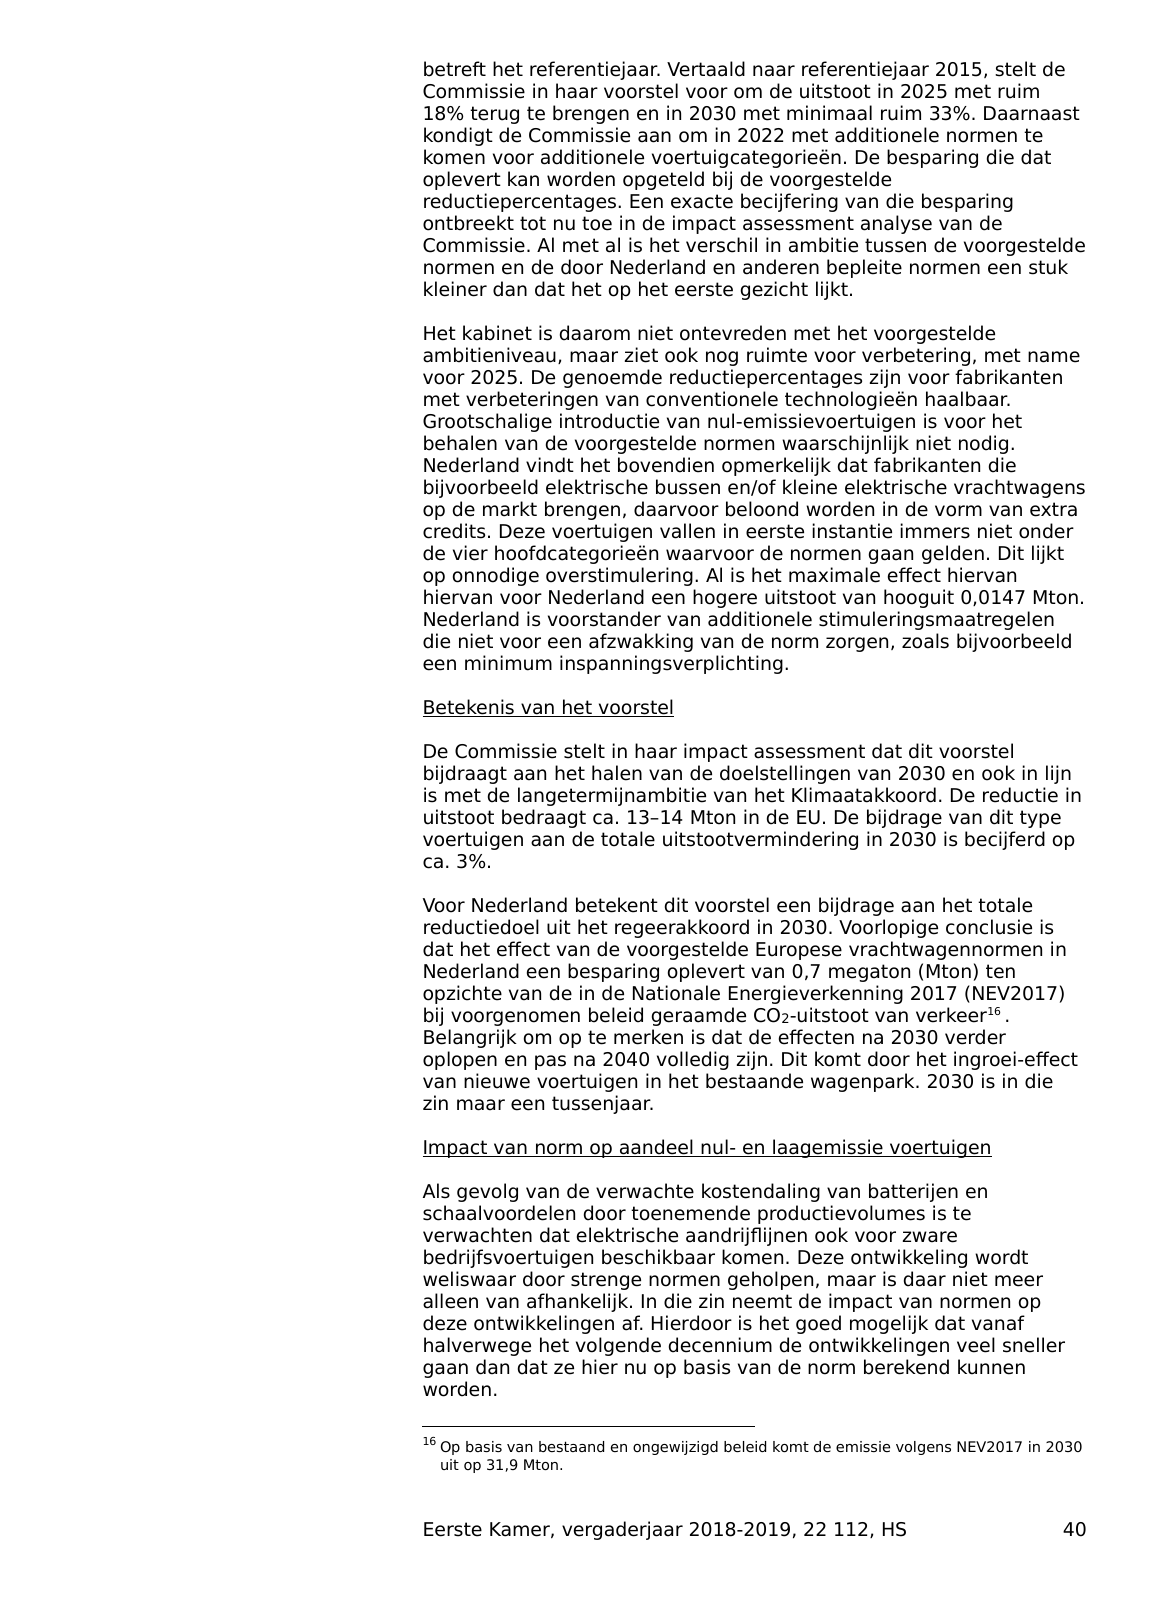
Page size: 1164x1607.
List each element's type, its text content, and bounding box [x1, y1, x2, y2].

subtitle Betekenis van het voorstel [422, 697, 1087, 719]
text De Commissie stelt in haar impact assessment dat dit voorstel bijdraagt aan het halen van de doelstellingen van 2030 en ook in lijn is met de langetermijnambitie van het Klimaatakkoord. De reductie in uitstoot bedraagt ca. 13–14 Mton in de EU. De bijdrage van dit type voertuigen aan de totale uitstootvermindering in 2030 is becijferd op ca. 3%. [422, 741, 1087, 873]
text Op basis van bestaand en ongewijzigd beleid komt de emissie volgens NEV2017 in 2030 uit op 31,9 Mton. [422, 1435, 1087, 1474]
subtitle Impact van norm op aandeel nul- en laagemissie voertuigen [422, 1137, 1087, 1159]
text Nederland is voorstander van additionele stimuleringsmaatregelen die niet voor een afzwakking van de norm zorgen, zoals bijvoorbeeld een minimum inspanningsverplichting. [422, 609, 1087, 675]
text Als gevolg van de verwachte kostendaling van batterijen en schaalvoordelen door toenemende productievolumes is te verwachten dat elektrische aandrijflijnen ook voor zware bedrijfsvoertuigen beschikbaar komen. Deze ontwikkeling wordt weliswaar door strenge normen geholpen, maar is daar niet meer alleen van afhankelijk. In die zin neemt de impact van normen op deze ontwikkelingen af. Hierdoor is het goed mogelijk dat vanaf halverwege het volgende decennium de ontwikkelingen veel sneller gaan dan dat ze hier nu op basis van de norm berekend kunnen worden. [422, 1181, 1087, 1401]
text Het kabinet is daarom niet ontevreden met het voorgestelde ambitieniveau, maar ziet ook nog ruimte voor verbetering, met name voor 2025. De genoemde reductiepercentages zijn voor fabrikanten met verbeteringen van conventionele technologieën haalbaar. Grootschalige introductie van nul-emissievoertuigen is voor het behalen van de voorgestelde normen waarschijnlijk niet nodig. Nederland vindt het bovendien opmerkelijk dat fabrikanten die bijvoorbeeld elektrische bussen en/of kleine elektrische vrachtwagens op de markt brengen, daarvoor beloond worden in de vorm van extra credits. Deze voertuigen vallen in eerste instantie immers niet onder de vier hoofdcategorieën waarvoor de normen gaan gelden. Dit lijkt op onnodige overstimulering. Al is het maximale effect hiervan hiervan voor Nederland een hogere uitstoot van hooguit 0,0147 Mton. [422, 323, 1087, 609]
text Voor Nederland betekent dit voorstel een bijdrage aan het totale reductiedoel uit het regeerakkoord in 2030. Voorlopige conclusie is dat het effect van de voorgestelde Europese vrachtwagennormen in Nederland een besparing oplevert van 0,7 megaton (Mton) ten opzichte van de in de Nationale Energieverkenning 2017 (NEV2017) bij voorgenomen beleid geraamde CO2-uitstoot van verkeer. Belangrijk om op te merken is dat de effecten na 2030 verder oplopen en pas na 2040 volledig zijn. Dit komt door het ingroei-effect van nieuwe voertuigen in het bestaande wagenpark. 2030 is in die zin maar een tussenjaar. [422, 895, 1087, 1115]
text betreft het referentiejaar. Vertaald naar referentiejaar 2015, stelt de Commissie in haar voorstel voor om de uitstoot in 2025 met ruim 18% terug te brengen en in 2030 met minimaal ruim 33%. Daarnaast kondigt de Commissie aan om in 2022 met additionele normen te komen voor additionele voertuigcategorieën. De besparing die dat oplevert kan worden opgeteld bij de voorgestelde reductiepercentages. Een exacte becijfering van die besparing ontbreekt tot nu toe in de impact assessment analyse van de Commissie. Al met al is het verschil in ambitie tussen de voorgestelde normen en de door Nederland en anderen bepleite normen een stuk kleiner dan dat het op het eerste gezicht lijkt. [422, 59, 1087, 301]
